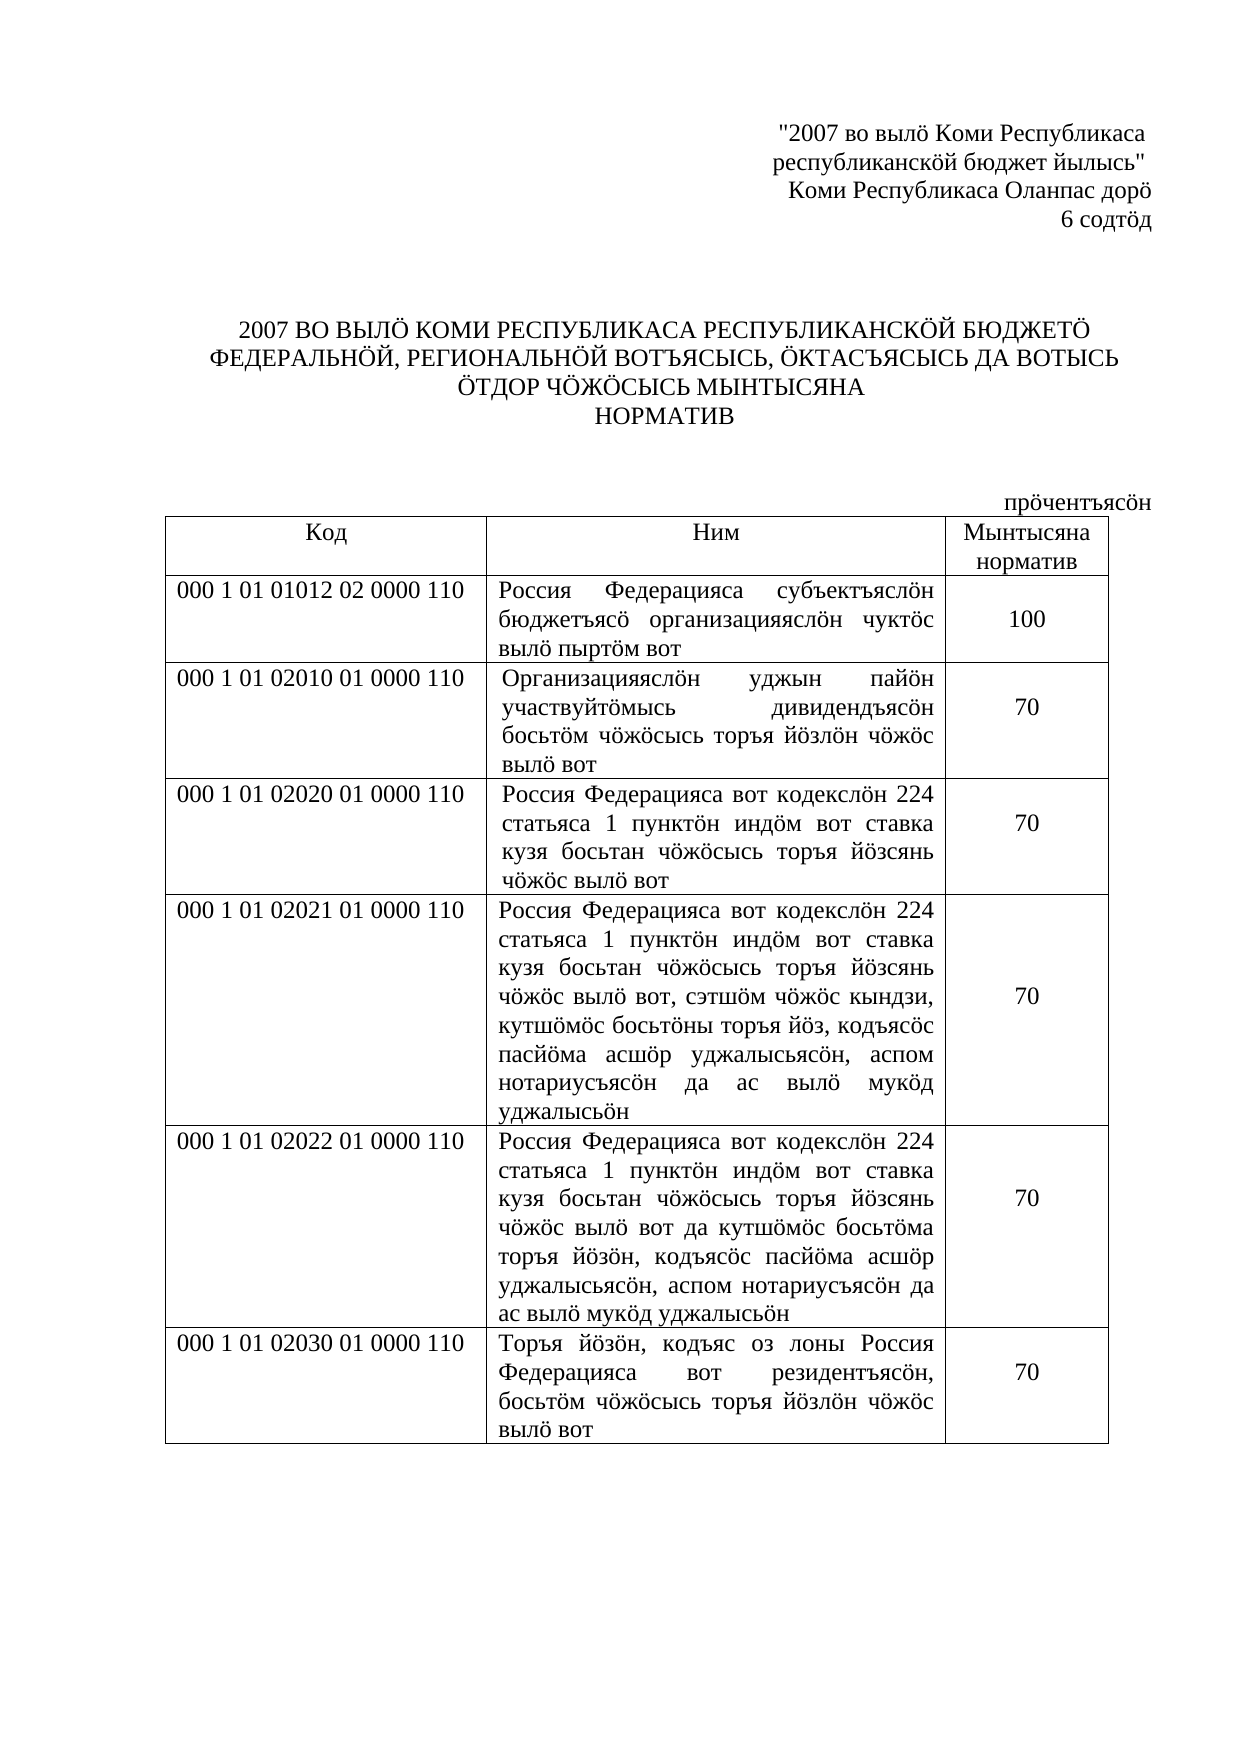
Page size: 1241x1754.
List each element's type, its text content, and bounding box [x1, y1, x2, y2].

table_cell Россия Федерацияса вот кодекслöн 224 статьяса 1 пунктöн индöм вот ставка кузя босьтан чöжöсысь торъя йöзсянь чöжöс вылö вот, сэтшöм чöжöс кындзи, кутшöмöс босьтöны торъя йöз, кодъясöс пасйöма асшöр уджалысьясöн, аспом нотариусъясöн да ас вылö мукöд уджалысьöн [487, 895, 945, 1125]
table_cell Россия Федерацияса субъектъяслöн бюджетъясö организацияяслöн чуктöс вылö пыртöм вот [487, 576, 945, 662]
table_cell 000 1 01 02020 01 0000 110 [166, 779, 486, 894]
text "2007 во вылö Коми Республикаса [177, 118, 1152, 147]
text 6 содтöд [177, 204, 1152, 233]
table_cell 70 [946, 1328, 1108, 1443]
text 2007 ВО ВЫЛÖ КОМИ РЕСПУБЛИКАСА РЕСПУБЛИКАНСКÖЙ БЮДЖЕТÖ ФЕДЕРАЛЬНÖЙ, РЕГИОНАЛЬНÖЙ ВОТЪЯСЫСЬ, ÖКТАСЪЯСЫСЬ ДА ВОТЫСЬ ÖТДОР ЧÖЖÖСЫСЬ МЫНТЫСЯНА [177, 315, 1152, 401]
table_cell 000 1 01 02010 01 0000 110 [166, 663, 486, 778]
table_cell Россия Федерацияса вот кодекслöн 224 статьяса 1 пунктöн индöм вот ставка кузя босьтан чöжöсысь торъя йöзсянь чöжöс вылö вот да кутшöмöс босьтöма торъя йöзöн, кодъясöс пасйöма асшöр уджалысьясöн, аспом нотариусъясöн да ас вылö мукöд уджалысьöн [487, 1126, 945, 1327]
table_header Код [166, 517, 486, 574]
text Коми Республикаса Оланпас дорö [177, 176, 1152, 204]
table_cell Торъя йöзöн, кодъяс оз лоны Россия Федерацияса вот резидентъясöн, босьтöм чöжöсысь торъя йöзлöн чöжöс вылö вот [487, 1328, 945, 1443]
table_cell 000 1 01 02021 01 0000 110 [166, 895, 486, 1125]
table_cell 000 1 01 01012 02 0000 110 [166, 576, 486, 662]
table_cell 000 1 01 02022 01 0000 110 [166, 1126, 486, 1327]
text НОРМАТИВ [177, 401, 1152, 430]
table_cell 70 [946, 895, 1108, 1125]
table_cell 000 1 01 02030 01 0000 110 [166, 1328, 486, 1443]
text прöчентъясöн [177, 487, 1152, 516]
table_header Мынтысяна норматив [946, 517, 1108, 574]
table_cell Организацияяслöн уджын пайöн участвуйтöмысь дивидендъясöн босьтöм чöжöсысь торъя йöзлöн чöжöс вылö вот [487, 663, 945, 778]
table_cell 100 [946, 576, 1108, 662]
table_header Ним [487, 517, 945, 574]
table_cell 70 [946, 663, 1108, 778]
table_cell Россия Федерацияса вот кодекслöн 224 статьяса 1 пунктöн индöм вот ставка кузя босьтан чöжöсысь торъя йöзсянь чöжöс вылö вот [487, 779, 945, 894]
text республиканскöй бюджет йылысь" [177, 147, 1152, 176]
table_cell 70 [946, 779, 1108, 894]
table_cell 70 [946, 1126, 1108, 1327]
